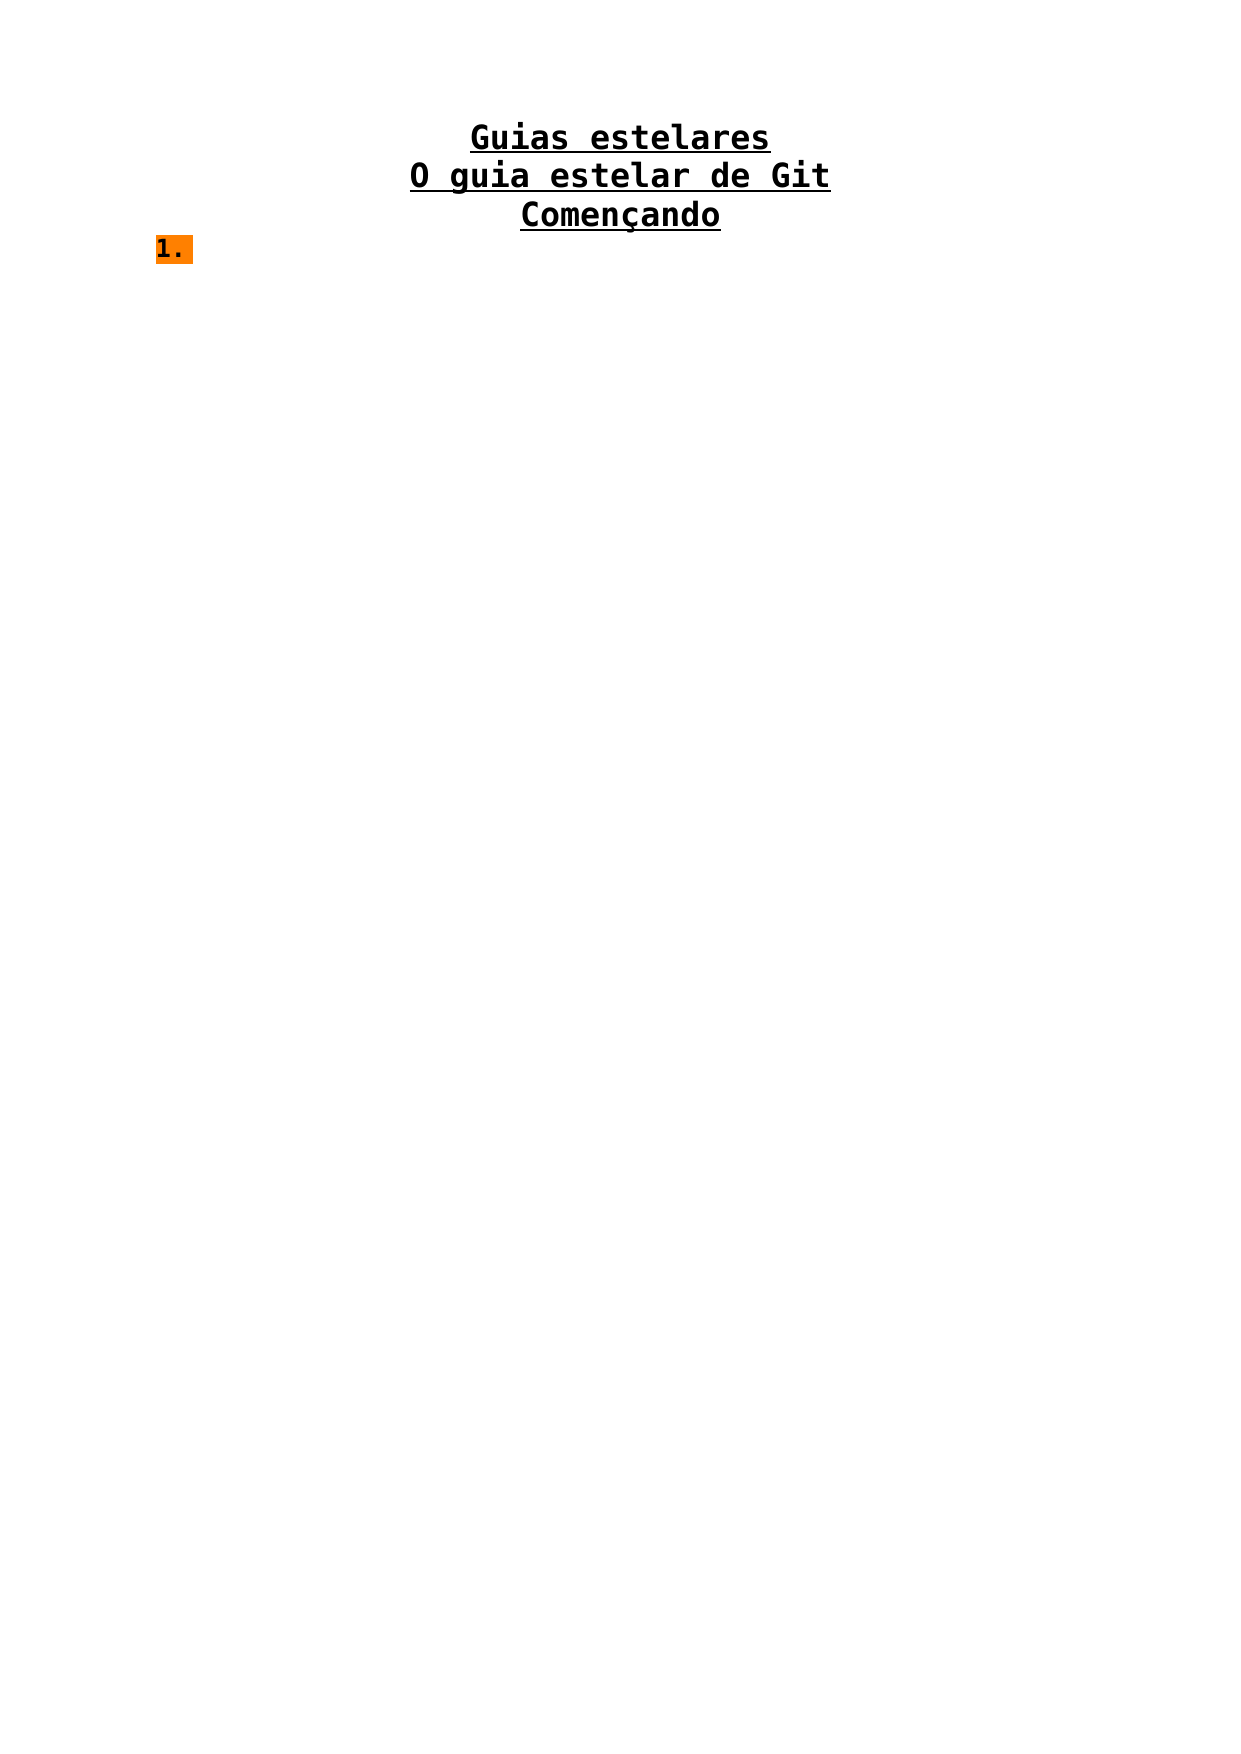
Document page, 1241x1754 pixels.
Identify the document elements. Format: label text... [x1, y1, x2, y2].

text Començando [118, 196, 1122, 235]
text O guia estelar de Git [118, 157, 1122, 196]
text Guias estelares [118, 118, 1122, 157]
